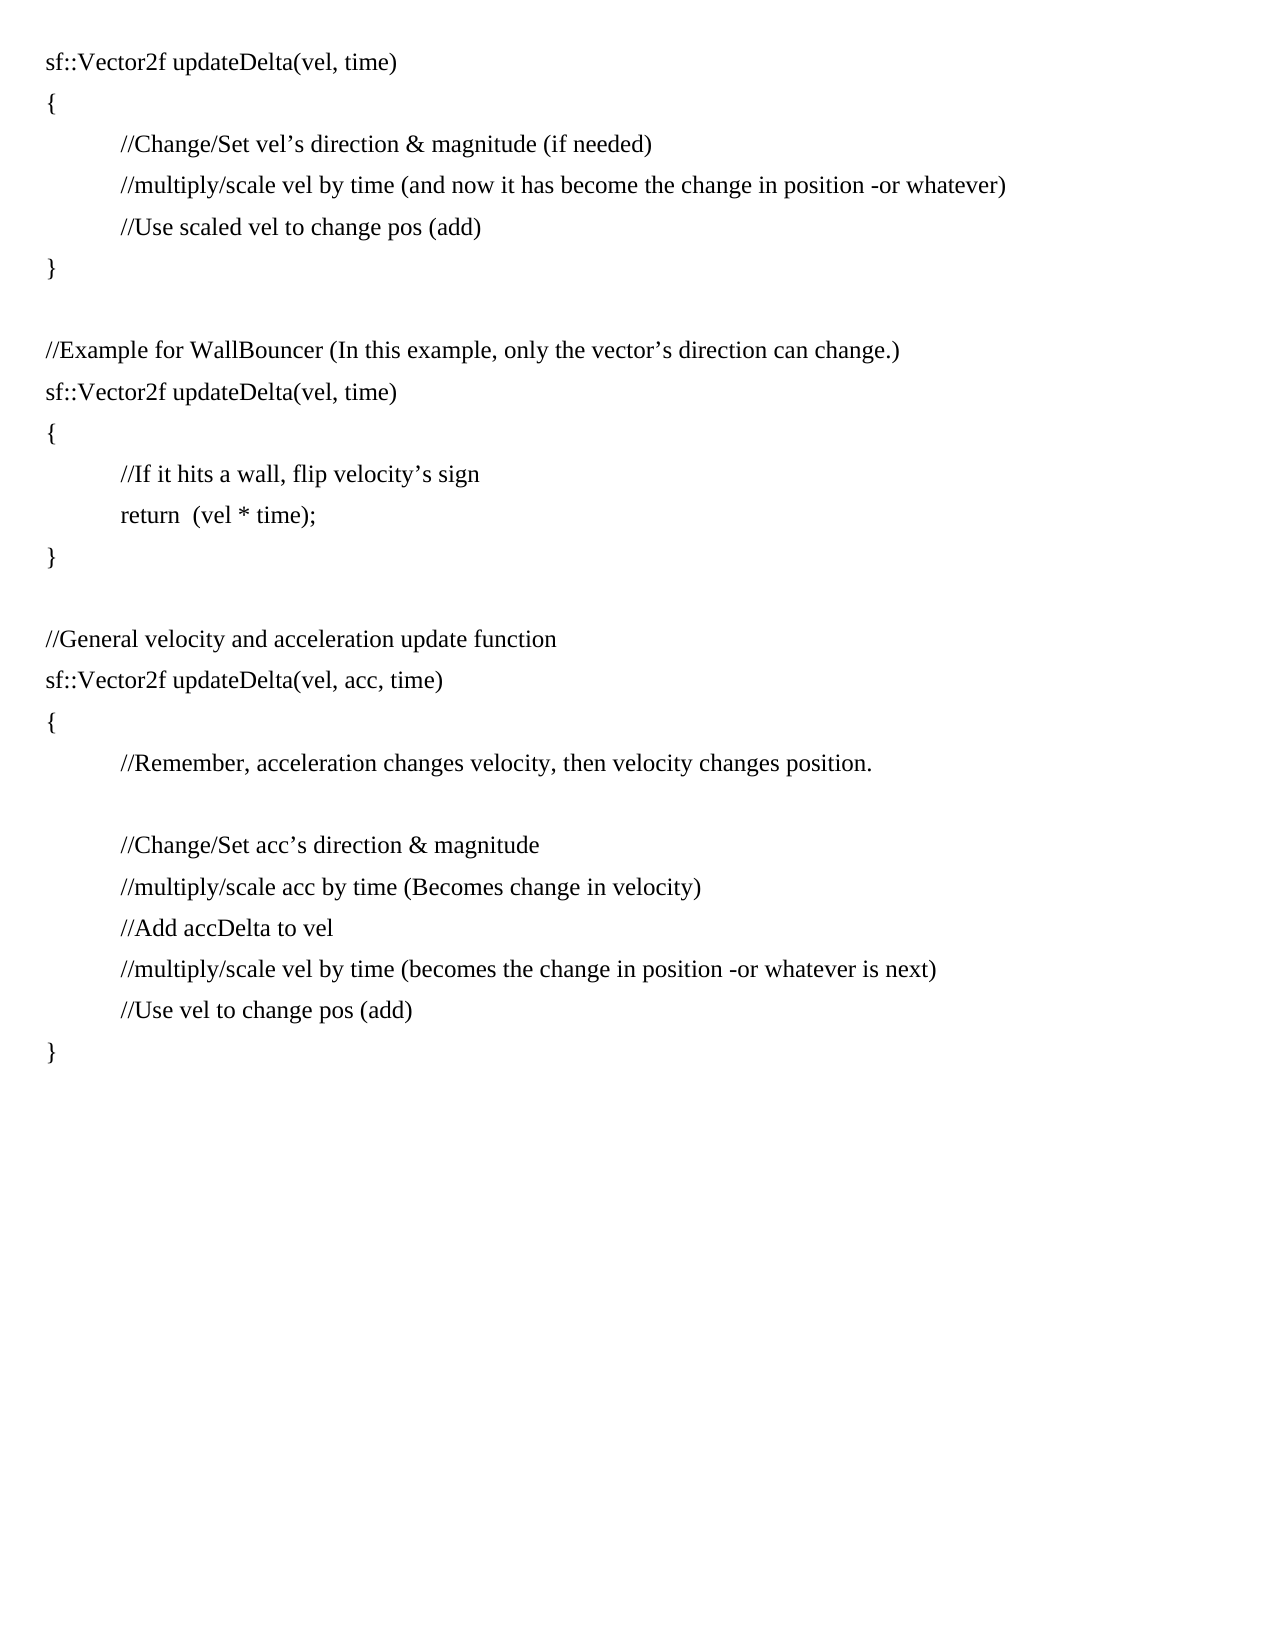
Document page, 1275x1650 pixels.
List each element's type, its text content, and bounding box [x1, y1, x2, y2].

text } [45, 1037, 1223, 1066]
text //multiply/scale vel by time (becomes the change in position -or whatever is next) [45, 954, 1223, 983]
text { [45, 707, 1223, 736]
text return (vel * time); [45, 501, 1223, 529]
text sf::Vector2f updateDelta(vel, time) [45, 47, 1223, 76]
text //If it hits a wall, flip velocity’s sign [45, 459, 1223, 488]
text sf::Vector2f updateDelta(vel, acc, time) [45, 666, 1223, 694]
text //General velocity and acceleration update function [45, 624, 1223, 653]
text } [45, 542, 1223, 571]
text //Use vel to change pos (add) [45, 996, 1223, 1024]
text //Use scaled vel to change pos (add) [45, 212, 1223, 241]
text //Add accDelta to vel [45, 913, 1223, 942]
text } [45, 253, 1223, 282]
text { [45, 88, 1223, 117]
text //Remember, acceleration changes velocity, then velocity changes position. [45, 748, 1223, 777]
text sf::Vector2f updateDelta(vel, time) [45, 377, 1223, 406]
text //multiply/scale vel by time (and now it has become the change in position -or whatever) [45, 171, 1223, 199]
text { [45, 418, 1223, 447]
text //Change/Set acc’s direction & magnitude [45, 831, 1223, 859]
text //multiply/scale acc by time (Becomes change in velocity) [45, 872, 1223, 901]
text //Example for WallBouncer (In this example, only the vector’s direction can change.) [45, 336, 1223, 364]
text //Change/Set vel’s direction & magnitude (if needed) [45, 129, 1223, 158]
